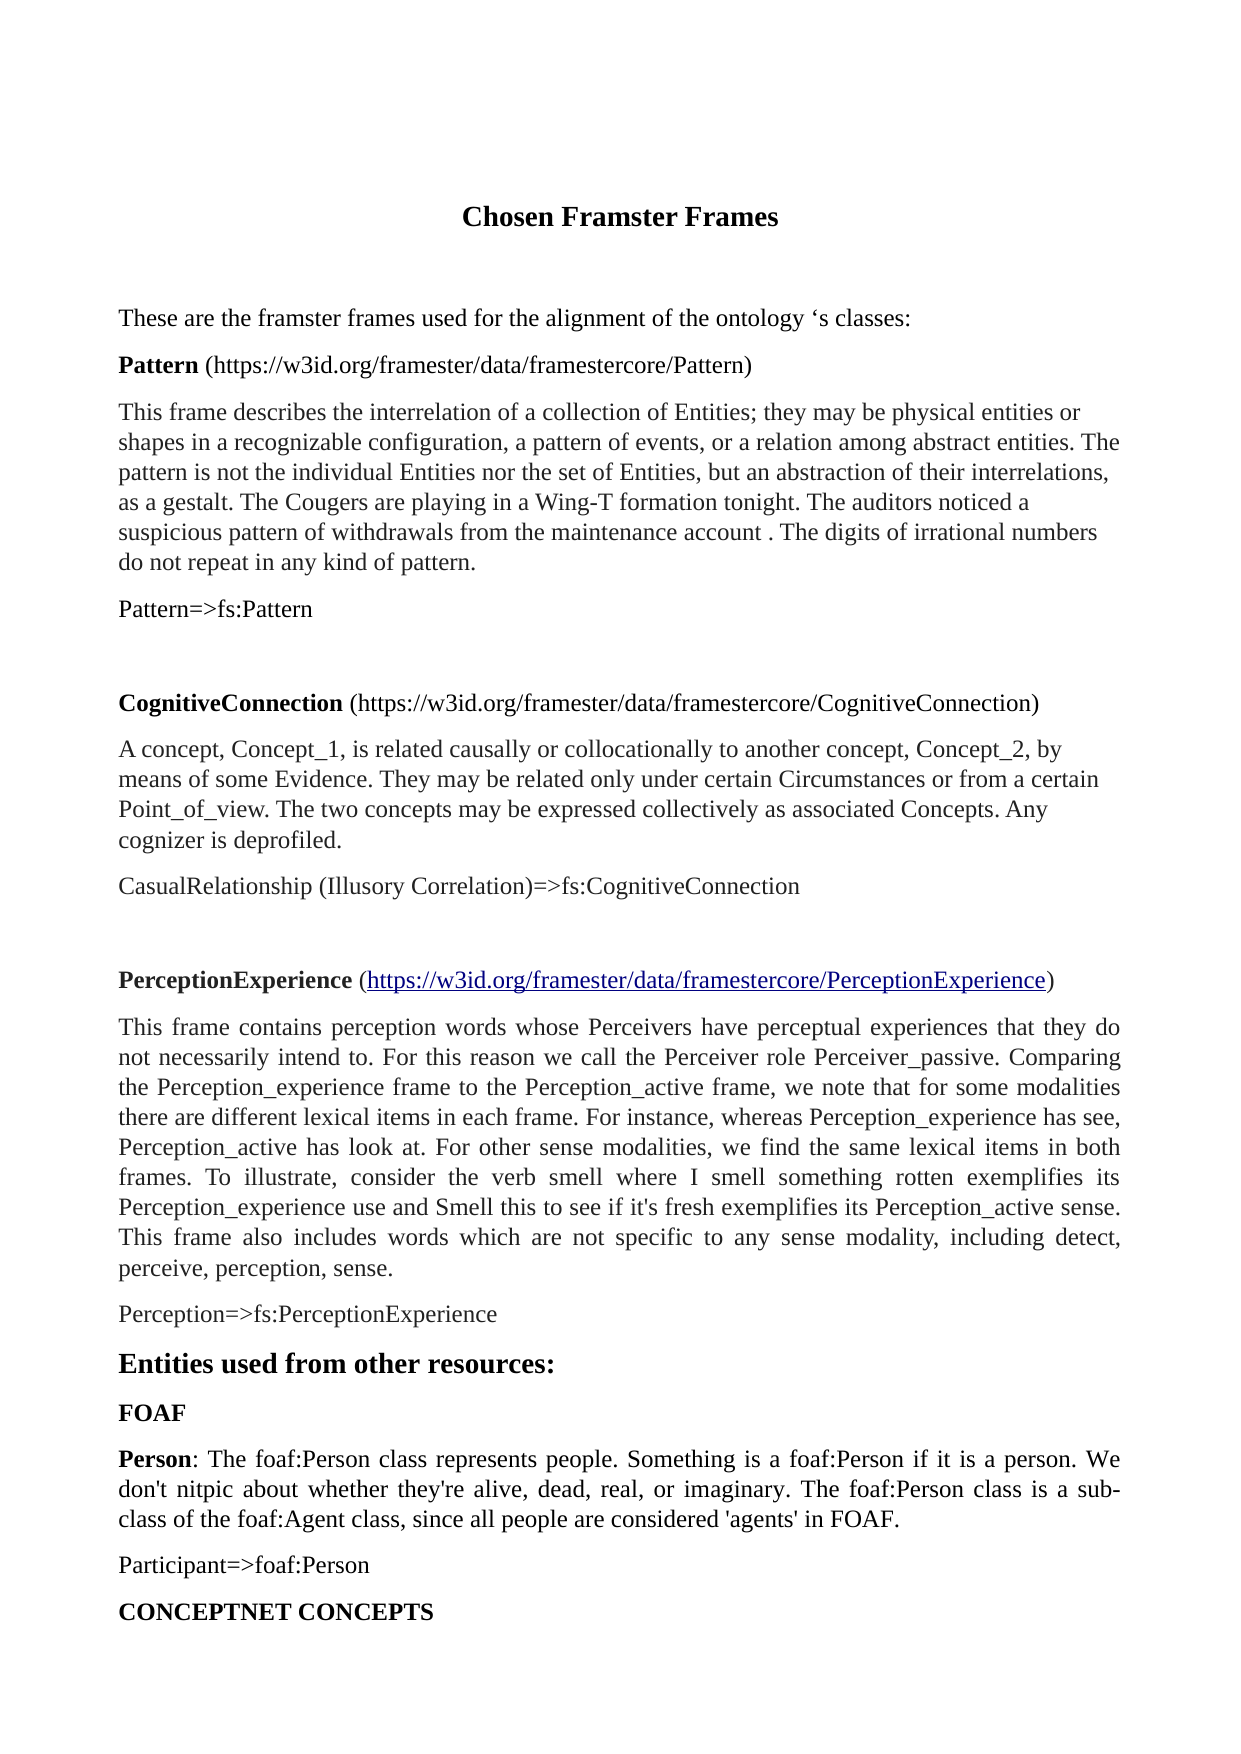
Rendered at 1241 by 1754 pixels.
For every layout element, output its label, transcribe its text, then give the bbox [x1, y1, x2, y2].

text Pattern=>fs:Pattern [118, 594, 1122, 623]
text CognitiveConnection (https://w3id.org/framester/data/framestercore/CognitiveConnection) [118, 688, 1122, 716]
text CasualRelationship (Illusory Correlation)=>fs:CognitiveConnection [118, 871, 1122, 900]
text Chosen Framster Frames [118, 199, 1122, 233]
text These are the framster frames used for the alignment of the ontology ‘s classes: [118, 303, 1122, 332]
text Pattern (https://w3id.org/framester/data/framestercore/Pattern) [118, 350, 1122, 379]
text PerceptionExperience (https://w3id.org/framester/data/framestercore/PerceptionExperience) [118, 965, 1122, 994]
text A concept, Concept_1, is related causally or collocationally to another concept, Concept_2, by means of some Evidence. They may be related only under certain Circumstances or from a certain Point_of_view. The two concepts may be expressed collectively as associated Concepts. Any cognizer is deprofiled. [118, 734, 1122, 853]
text This frame describes the interrelation of a collection of Entities; they may be physical entities or shapes in a recognizable configuration, a pattern of events, or a relation among abstract entities. The pattern is not the individual Entities nor the set of Entities, but an abstraction of their interrelations, as a gestalt. The Cougers are playing in a Wing-T formation tonight. The auditors noticed a suspicious pattern of withdrawals from the maintenance account . The digits of irrational numbers do not repeat in any kind of pattern. [118, 397, 1122, 576]
text FOAF [118, 1398, 1122, 1426]
text Participant=>foaf:Person [118, 1551, 1122, 1579]
text This frame contains perception words whose Perceivers have perceptual experiences that they do not necessarily intend to. For this reason we call the Perceiver role Perceiver_passive. Comparing the Perception_experience frame to the Perception_active frame, we note that for some modalities there are different lexical items in each frame. For instance, whereas Perception_experience has see, Perception_active has look at. For other sense modalities, we find the same lexical items in both frames. To illustrate, consider the verb smell where I smell something rotten exemplifies its Perception_experience use and Smell this to see if it's fresh exemplifies its Perception_active sense. This frame also includes words which are not specific to any sense modality, including detect, perceive, perception, sense. [118, 1012, 1122, 1281]
text Entities used from other resources: [118, 1346, 1122, 1380]
text Person: The foaf:Person class represents people. Something is a foaf:Person if it is a person. We don't nitpic about whether they're alive, dead, real, or imaginary. The foaf:Person class is a sub-class of the foaf:Agent class, since all people are considered 'agents' in FOAF. [118, 1444, 1122, 1533]
text Perception=>fs:PerceptionExperience [118, 1299, 1122, 1328]
text ConceptNet Concepts [118, 1597, 1122, 1626]
